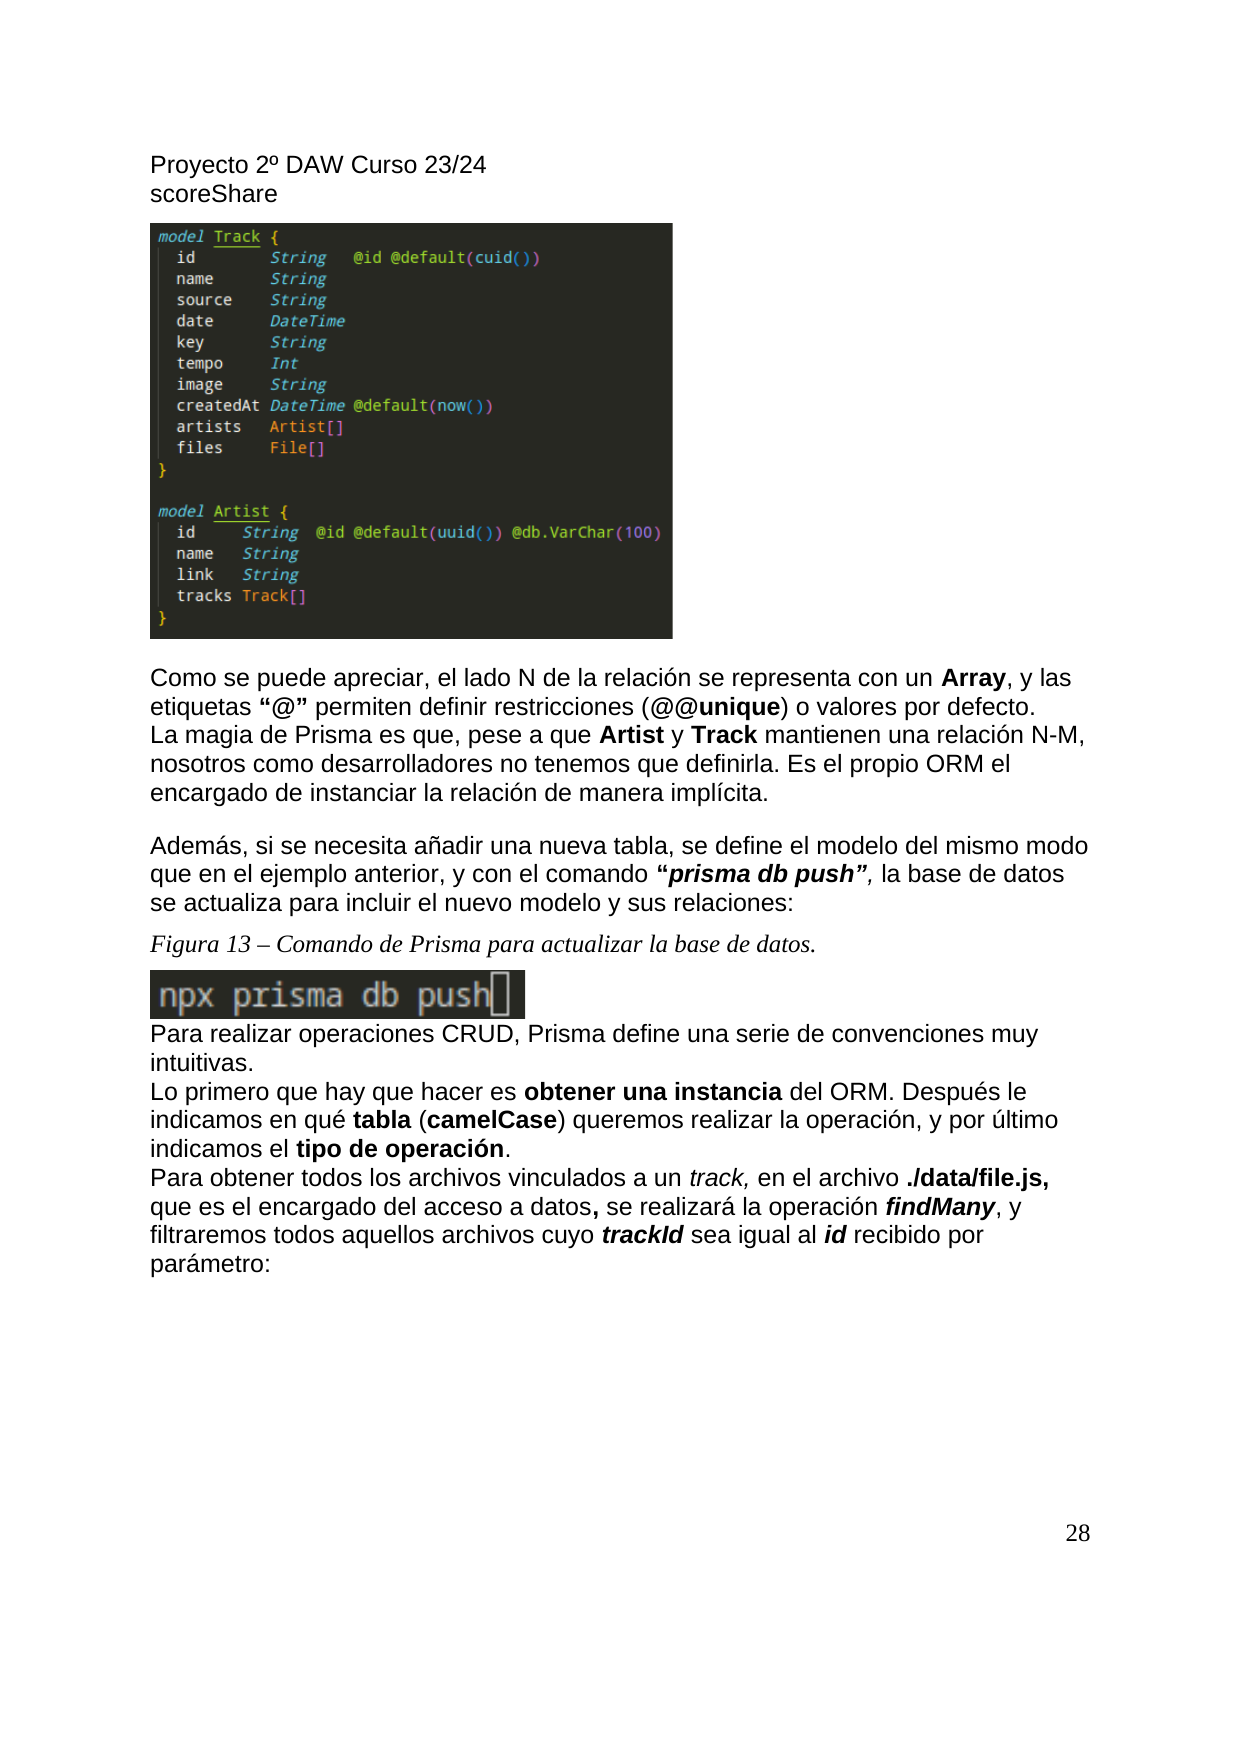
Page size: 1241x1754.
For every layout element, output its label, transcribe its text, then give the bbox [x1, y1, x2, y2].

picture [150, 970, 526, 1019]
text Para realizar operaciones CRUD, Prisma define una serie de convenciones muy intuitivas. [150, 1019, 1090, 1077]
text Como se puede apreciar, el lado N de la relación se representa con un Array, y las etiquetas “@” permiten definir restricciones (@@unique) o valores por defecto. [150, 663, 1090, 720]
text Además, si se necesita añadir una nueva tabla, se define el modelo del mismo modo que en el ejemplo anterior, y con el comando “prisma db push”, la base de datos se actualiza para incluir el nuevo modelo y sus relaciones: [150, 831, 1090, 917]
text Figura 17 – Comando de Prisma para actualizar la base de datos. [150, 929, 1090, 958]
text Lo primero que hay que hacer es obtener una instancia del ORM. Después le indicamos en qué tabla (camelCase) queremos realizar la operación, y por último indicamos el tipo de operación. [150, 1077, 1090, 1163]
picture [150, 223, 673, 639]
text Para obtener todos los archivos vinculados a un track, en el archivo ./data/file.js, que es el encargado del acceso a datos, se realizará la operación findMany, y filtraremos todos aquellos archivos cuyo trackId sea igual al id recibido por parámetro: [150, 1163, 1090, 1278]
text La magia de Prisma es que, pese a que Artist y Track mantienen una relación N-M, nosotros como desarrolladores no tenemos que definirla. Es el propio ORM el encargado de instanciar la relación de manera implícita. [150, 720, 1090, 807]
